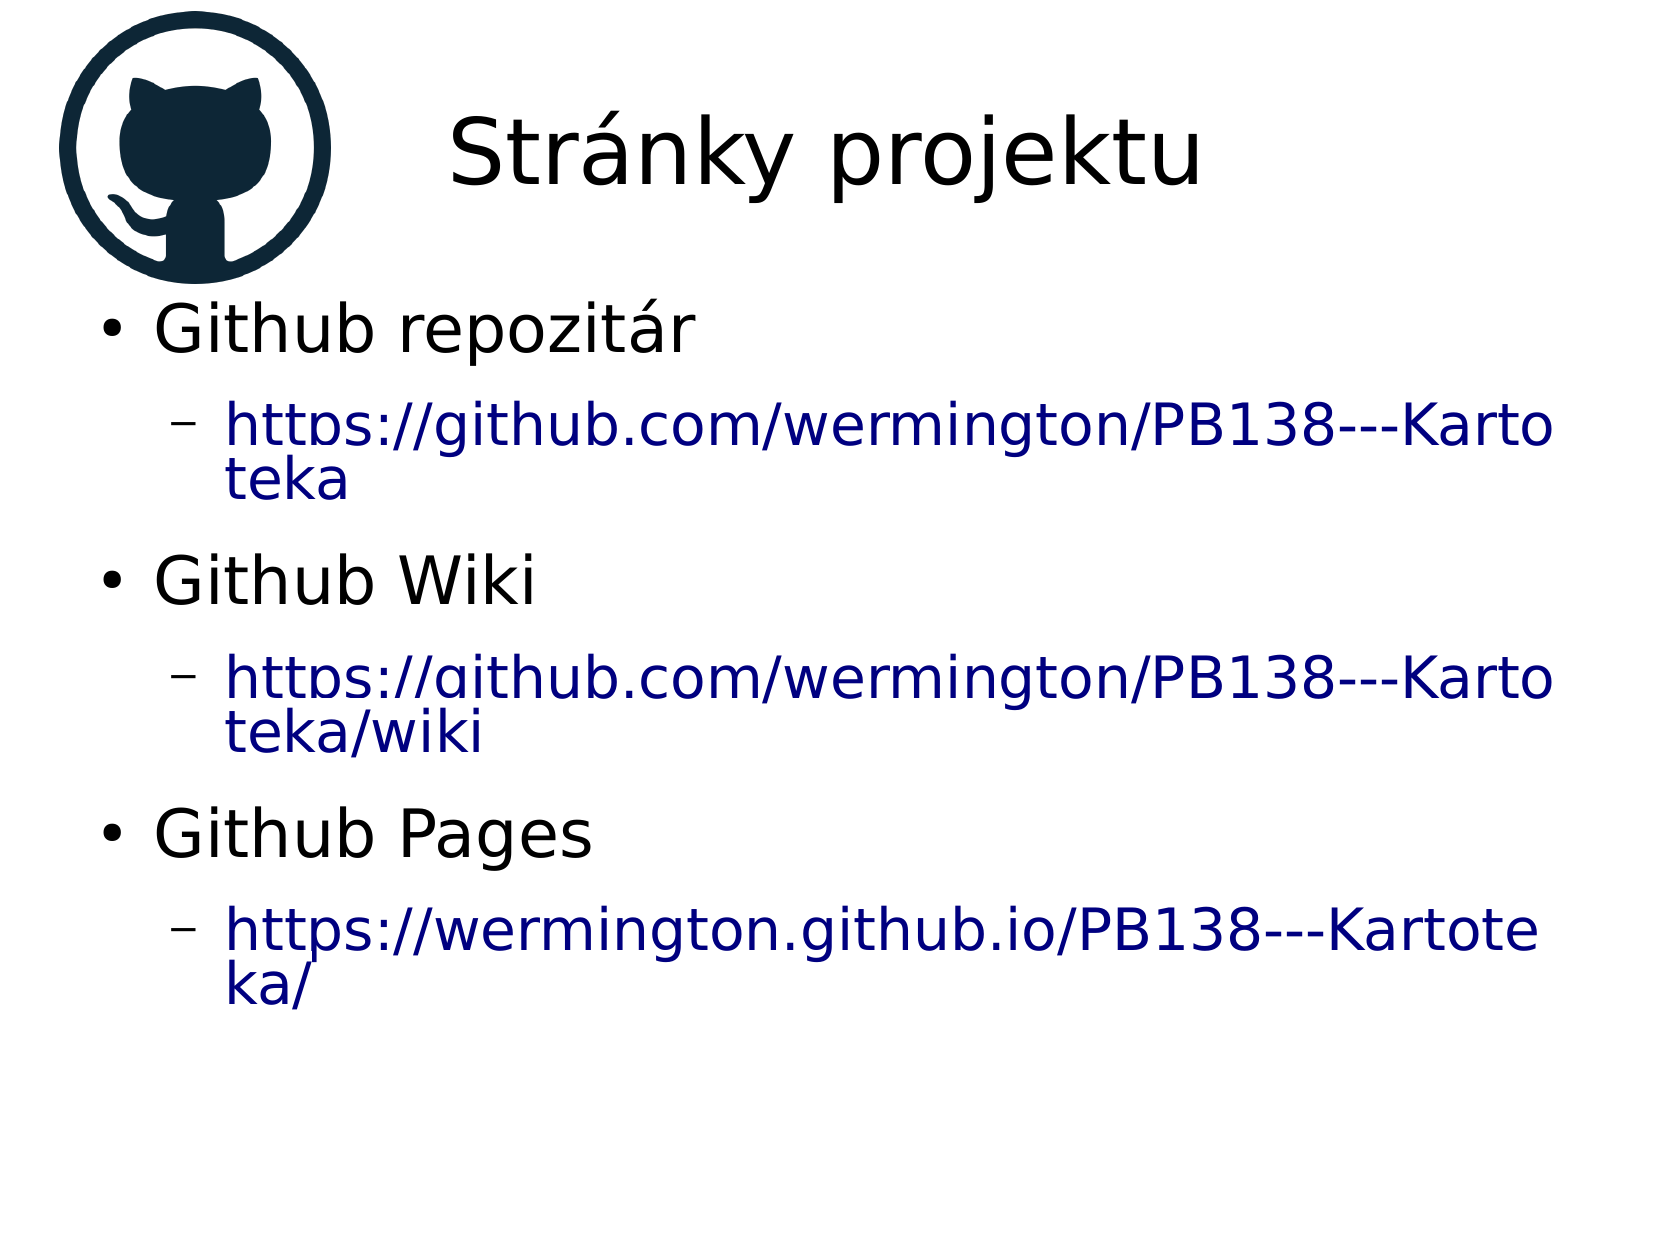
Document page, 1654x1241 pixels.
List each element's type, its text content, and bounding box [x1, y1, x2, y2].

title Stránky projektu [331, 49, 1571, 257]
list Github repozitár https://github.com/wermington/PB138---Kartoteka Github Wiki https://github.com/wermington/PB138---Kartoteka/wiki Github Pages https://wermington.github.io/PB138---Kartoteka/ [82, 290, 1571, 1010]
picture [59, 11, 331, 284]
